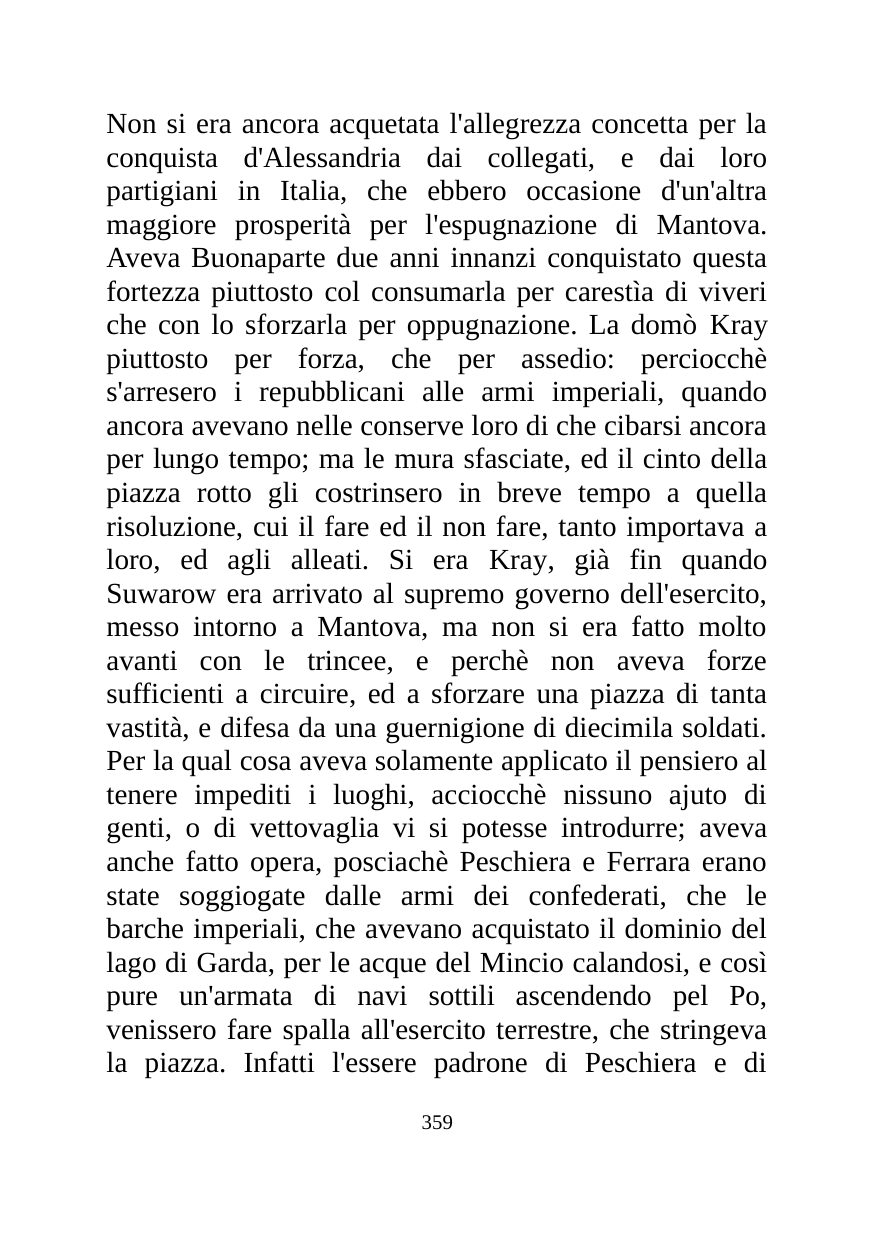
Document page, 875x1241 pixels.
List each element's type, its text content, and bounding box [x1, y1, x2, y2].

text Non si era ancora acquetata l'allegrezza concetta per la conquista d'Alessandria dai collegati, e dai loro partigiani in Italia, che ebbero occasione d'un'altra maggiore prosperità per l'espugnazione di Mantova. Aveva Buonaparte due anni innanzi conquistato questa fortezza piuttosto col consumarla per carestìa di viveri che con lo sforzarla per oppugnazione. La domò Kray piuttosto per forza, che per assedio: perciocchè s'arresero i repubblicani alle armi imperiali, quando ancora avevano nelle conserve loro di che cibarsi ancora per lungo tempo; ma le mura sfasciate, ed il cinto della piazza rotto gli costrinsero in breve tempo a quella risoluzione, cui il fare ed il non fare, tanto importava a loro, ed agli alleati. Si era Kray, già fin quando Suwarow era arrivato al supremo governo dell'esercito, messo intorno a Mantova, ma non si era fatto molto avanti con le trincee, e perchè non aveva forze sufficienti a circuire, ed a sforzare una piazza di tanta vastità, e difesa da una guernigione di diecimila soldati. Per la qual cosa aveva solamente applicato il pensiero al tenere impediti i luoghi, acciocchè nissuno ajuto di genti, o di vettovaglia vi si potesse introdurre; aveva anche fatto opera, posciachè Peschiera e Ferrara erano state soggiogate dalle armi dei confederati, che le barche imperiali, che avevano acquistato il dominio del lago di Garda, per le acque del Mincio calandosi, e così pure un'armata di navi sottili ascendendo pel Po, venissero fare spalla all'esercito terrestre, che stringeva la piazza. Infatti l'essere padrone di Peschiera e di [106, 106, 768, 1079]
